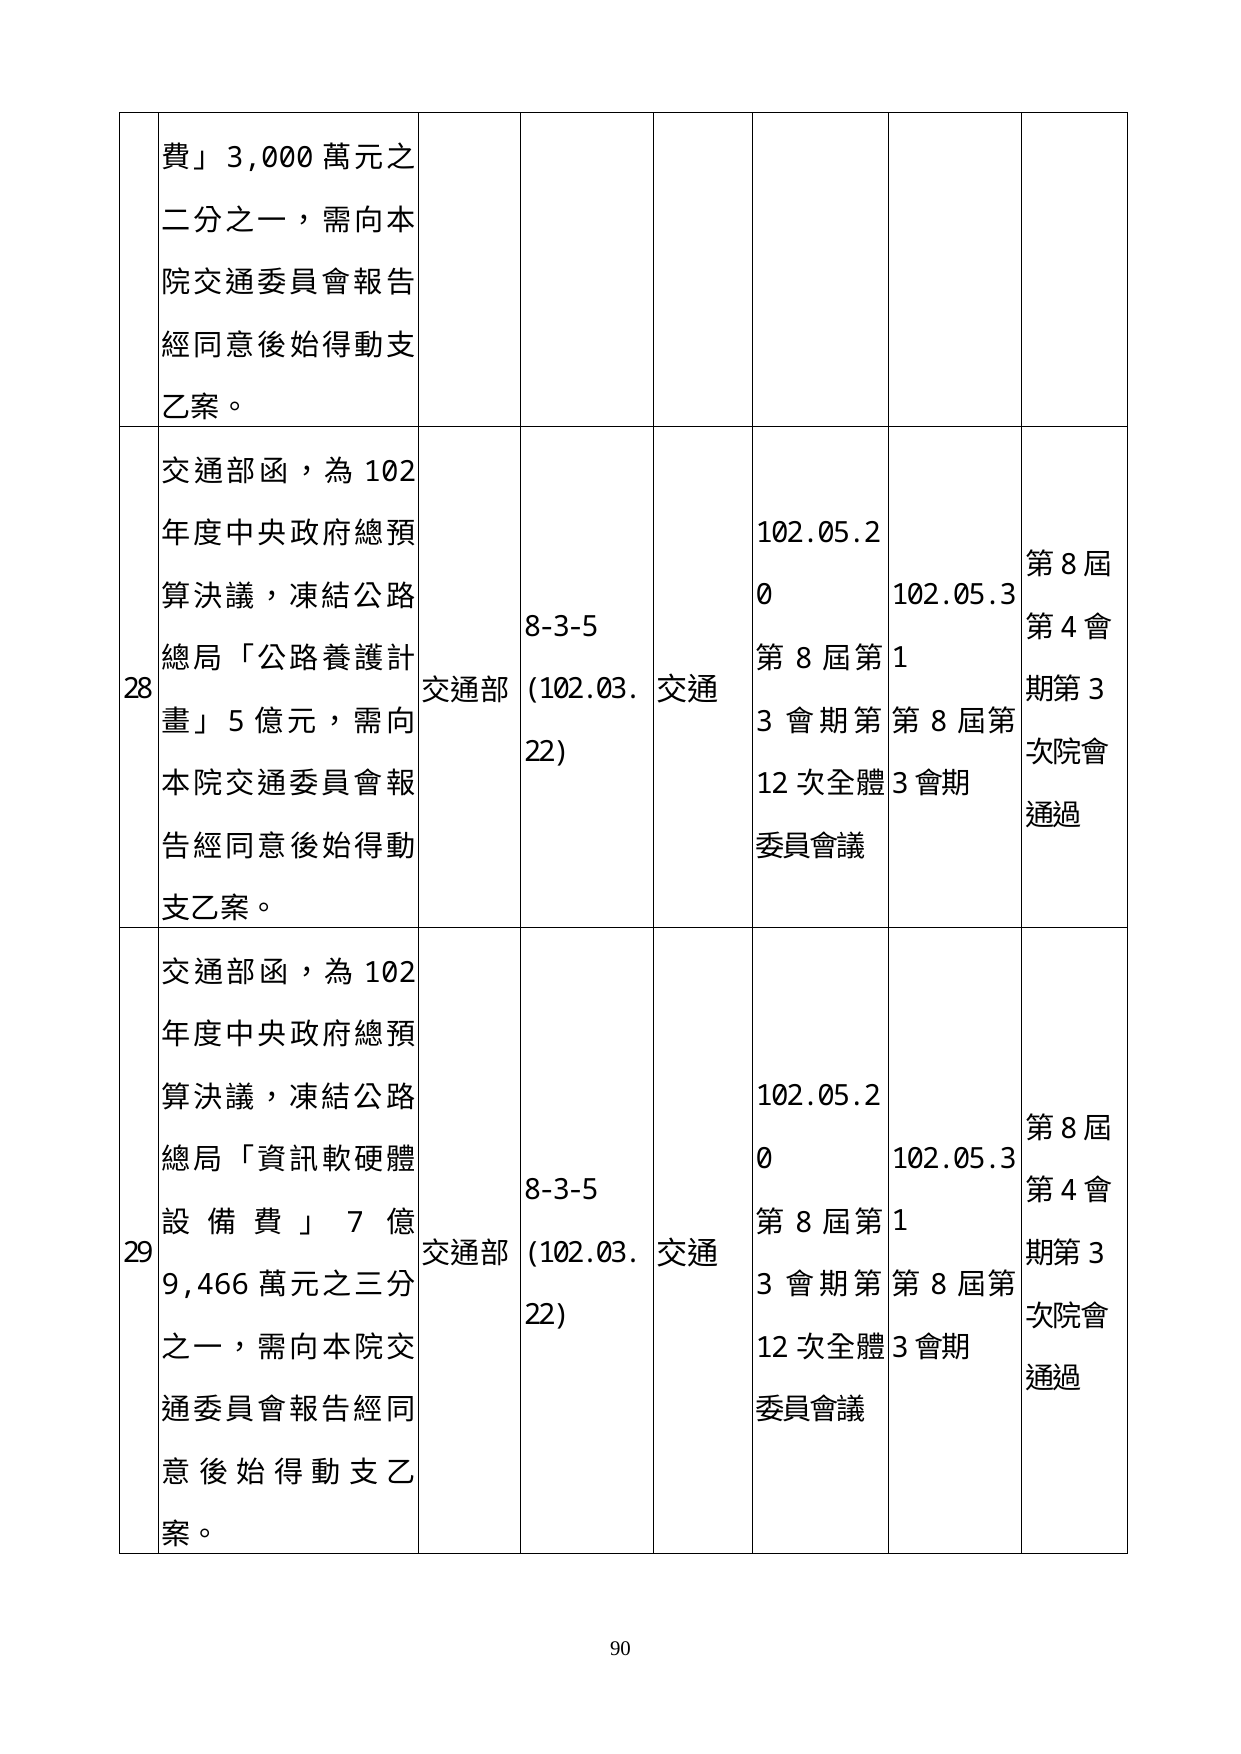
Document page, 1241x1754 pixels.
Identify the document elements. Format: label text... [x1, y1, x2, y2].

table_cell 交通 [654, 928, 752, 1553]
table_cell 交通 [654, 427, 752, 927]
table_cell 102.05.31 第8屆第3會期 [889, 427, 1021, 927]
table_cell [521, 113, 653, 426]
table_cell 交通部函，為102年度中央政府總預算決議，凍結公路總局「公路養護計畫」5億元，需向本院交通委員會報告經同意後始得動支乙案。 [159, 427, 418, 927]
table_cell 28 [120, 427, 158, 927]
table_cell [120, 113, 158, 426]
table_cell [1022, 113, 1127, 426]
table_cell 第8屆第4會期第3次院會通過 [1022, 928, 1127, 1553]
table_cell 29 [120, 928, 158, 1553]
table_cell 交通部 [419, 928, 520, 1553]
table_cell [654, 113, 752, 426]
table_cell 交通部函，為102年度中央政府總預算決議，凍結公路總局「資訊軟硬體設備費」7億9,466萬元之三分之一，需向本院交通委員會報告經同意後始得動支乙案。 [159, 928, 418, 1553]
table_cell [889, 113, 1021, 426]
table_cell 8-3-5 (102.03.22) [521, 427, 653, 927]
table_cell 第8屆第4會期第3次院會通過 [1022, 427, 1127, 927]
table_cell 8-3-5 (102.03.22) [521, 928, 653, 1553]
table_cell [419, 113, 520, 426]
table_cell [753, 113, 888, 426]
table_cell 交通部 [419, 427, 520, 927]
table_cell 102.05.20 第8屆第3會期第12次全體委員會議 [753, 427, 888, 927]
table_cell 102.05.20 第8屆第3會期第12次全體委員會議 [753, 928, 888, 1553]
table_cell 102.05.31 第8屆第3會期 [889, 928, 1021, 1553]
table_cell 費」3,000萬元之二分之一，需向本院交通委員會報告經同意後始得動支乙案。 [159, 113, 418, 426]
